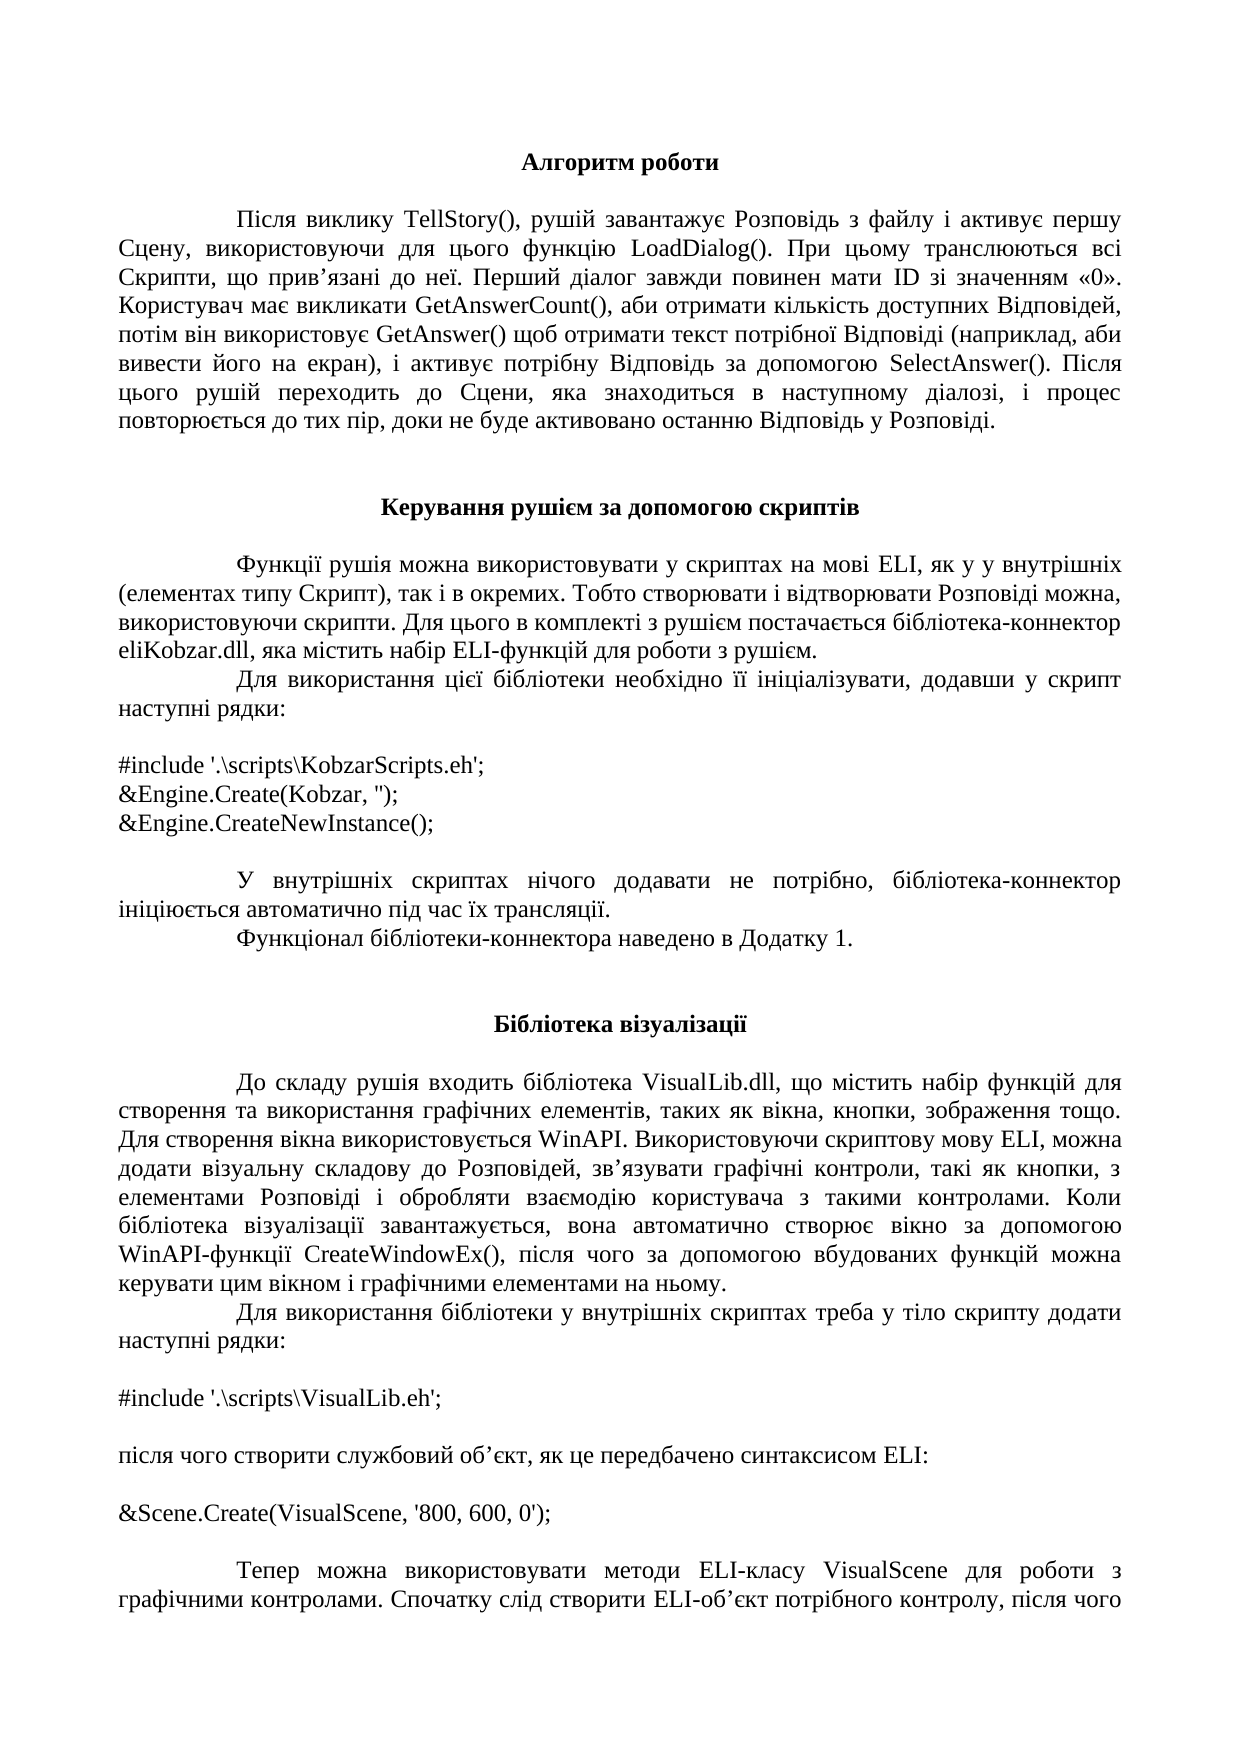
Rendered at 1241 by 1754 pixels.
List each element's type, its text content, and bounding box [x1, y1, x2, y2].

text Для використання цієї бібліотеки необхідно її ініціалізувати, додавши у скрипт наступні рядки: [118, 664, 1122, 722]
text Бібліотека візуалізації [118, 1009, 1122, 1038]
text Для використання бібліотеки у внутрішніх скриптах треба у тіло скрипту додати наступні рядки: [118, 1297, 1122, 1354]
text &Engine.CreateNewInstance(); [118, 808, 1122, 837]
text До складу рушія входить бібліотека VisualLib.dll, що містить набір функцій для створення та використання графічних елементів, таких як вікна, кнопки, зображення тощо. Для створення вікна використовується WinAPI. Використовуючи скриптову мову ELI, можна додати візуальну складову до Розповідей, зв’язувати графічні контроли, такі як кнопки, з елементами Розповіді і обробляти взаємодію користувача з такими контролами. Коли бібліотека візуалізації завантажується, вона автоматично створює вікно за допомогою WinAPI-функції CreateWindowEx(), після чого за допомогою вбудованих функцій можна керувати цим вікном і графічними елементами на ньому. [118, 1067, 1122, 1297]
text &Scene.Create(VisualScene, '800, 600, 0'); [118, 1498, 1122, 1527]
text Тепер можна використовувати методи ELI-класу VisualScene для роботи з графічними контролами. Спочатку слід створити ELI-об’єкт потрібного контролу, після чого [118, 1556, 1122, 1613]
text У внутрішніх скриптах нічого додавати не потрібно, бібліотека-коннектор ініціюється автоматично під час їх трансляції. [118, 866, 1122, 923]
text Функції рушія можна використовувати у скриптах на мові ELI, як у у внутрішніх (елементах типу Скрипт), так і в окремих. Тобто створювати і відтворювати Розповіді можна, використовуючи скрипти. Для цього в комплекті з рушієм постачається бібліотека-коннектор eliKobzar.dll, яка містить набір ELI-функцій для роботи з рушієм. [118, 549, 1122, 664]
text Після виклику TellStory(), рушій завантажує Розповідь з файлу і активує першу Сцену, використовуючи для цього функцію LoadDialog(). При цьому транслюються всі Скрипти, що прив’язані до неї. Перший діалог завжди повинен мати ID зі значенням «0». Користувач має викликати GetAnswerCount(), аби отримати кількість доступних Відповідей, потім він використовує GetAnswer() щоб отримати текст потрібної Відповіді (наприклад, аби вивести його на екран), і активує потрібну Відповідь за допомогою SelectAnswer(). Після цього рушій переходить до Сцени, яка знаходиться в наступному діалозі, і процес повторюється до тих пір, доки не буде активовано останню Відповідь у Розповіді. [118, 204, 1122, 434]
text Функціонал бібліотеки-коннектора наведено в Додатку 1. [118, 923, 1122, 952]
text #include '.\scripts\VisualLib.eh'; [118, 1383, 1122, 1412]
text #include '.\scripts\KobzarScripts.eh'; [118, 751, 1122, 779]
text Алгоритм роботи [118, 147, 1122, 176]
text після чого створити службовий об’єкт, як це передбачено синтаксисом ELI: [118, 1441, 1122, 1469]
text &Engine.Create(Kobzar, ''); [118, 779, 1122, 808]
text Керування рушієм за допомогою скриптів [118, 492, 1122, 521]
